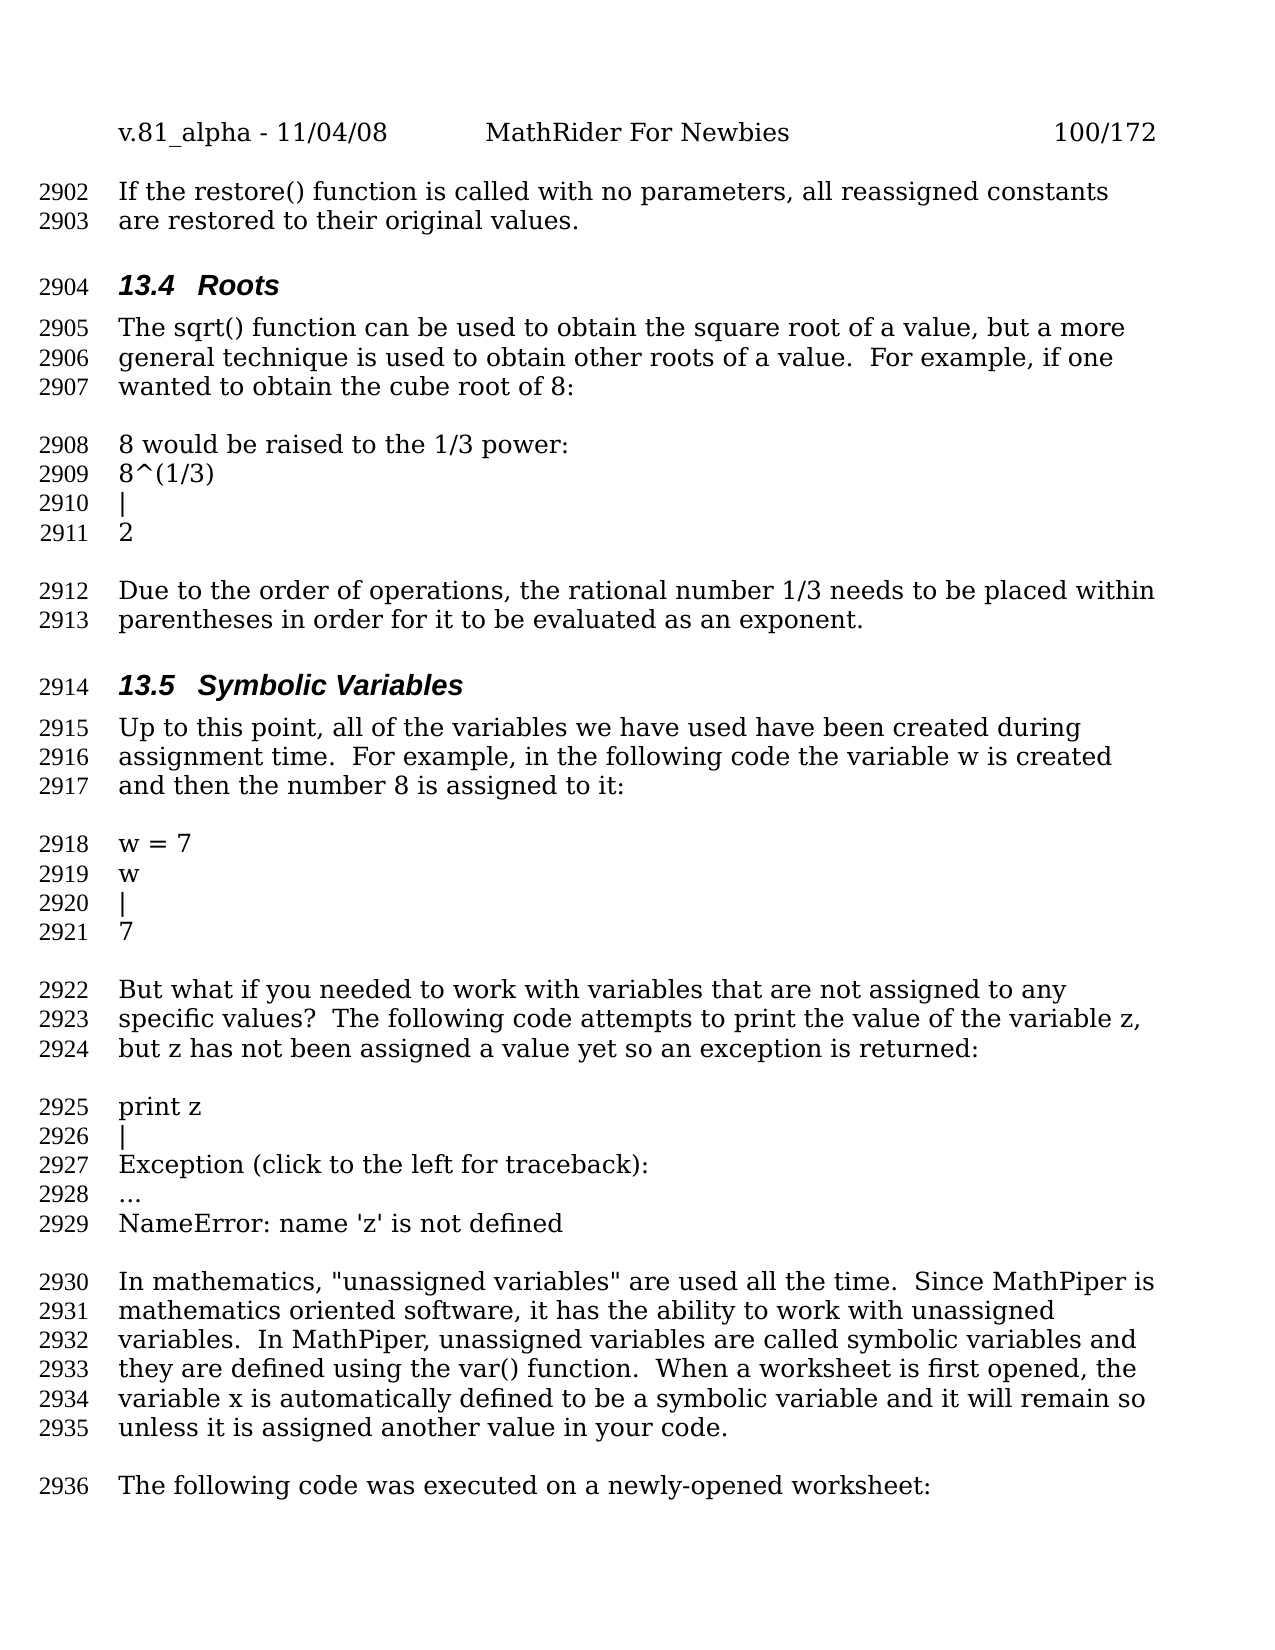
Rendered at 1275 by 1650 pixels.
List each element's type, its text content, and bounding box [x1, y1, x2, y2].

text Exception (click to the left for traceback): [118, 1151, 1157, 1180]
text 8 would be raised to the 1/3 power: [118, 430, 1157, 459]
text Due to the order of operations, the rational number 1/3 needs to be placed within parentheses in order for it to be evaluated as an exponent. [118, 576, 1157, 634]
text 8^(1/3) [118, 459, 1157, 489]
text Up to this point, all of the variables we have used have been created during assignment time. For example, in the following code the variable w is created and then the number 8 is assigned to it: [118, 713, 1157, 801]
text 7 [118, 917, 1157, 946]
text | [118, 888, 1157, 917]
subtitle Roots [118, 268, 1157, 302]
text 2 [118, 518, 1157, 547]
text The sqrt() function can be used to obtain the square root of a value, but a more general technique is used to obtain other roots of a value. For example, if one wanted to obtain the cube root of 8: [118, 314, 1157, 401]
text But what if you needed to work with variables that are not assigned to any specific values? The following code attempts to print the value of the variable z, but z has not been assigned a value yet so an exception is returned: [118, 976, 1157, 1063]
text | [118, 1121, 1157, 1151]
text print z [118, 1092, 1157, 1121]
subtitle Symbolic Variables [118, 667, 1157, 701]
text ... [118, 1180, 1157, 1209]
text w = 7 [118, 830, 1157, 859]
text w [118, 859, 1157, 888]
text | [118, 489, 1157, 518]
text NameError: name 'z' is not defined [118, 1209, 1157, 1238]
text The following code was executed on a newly-opened worksheet: [118, 1471, 1157, 1501]
text If the restore() function is called with no parameters, all reassigned constants are restored to their original values. [118, 177, 1157, 235]
text In mathematics, "unassigned variables" are used all the time. Since MathPiper is mathematics oriented software, it has the ability to work with unassigned variables. In MathPiper, unassigned variables are called symbolic variables and they are defined using the var() function. When a worksheet is first opened, the variable x is automatically defined to be a symbolic variable and it will remain so unless it is assigned another value in your code. [118, 1267, 1157, 1442]
